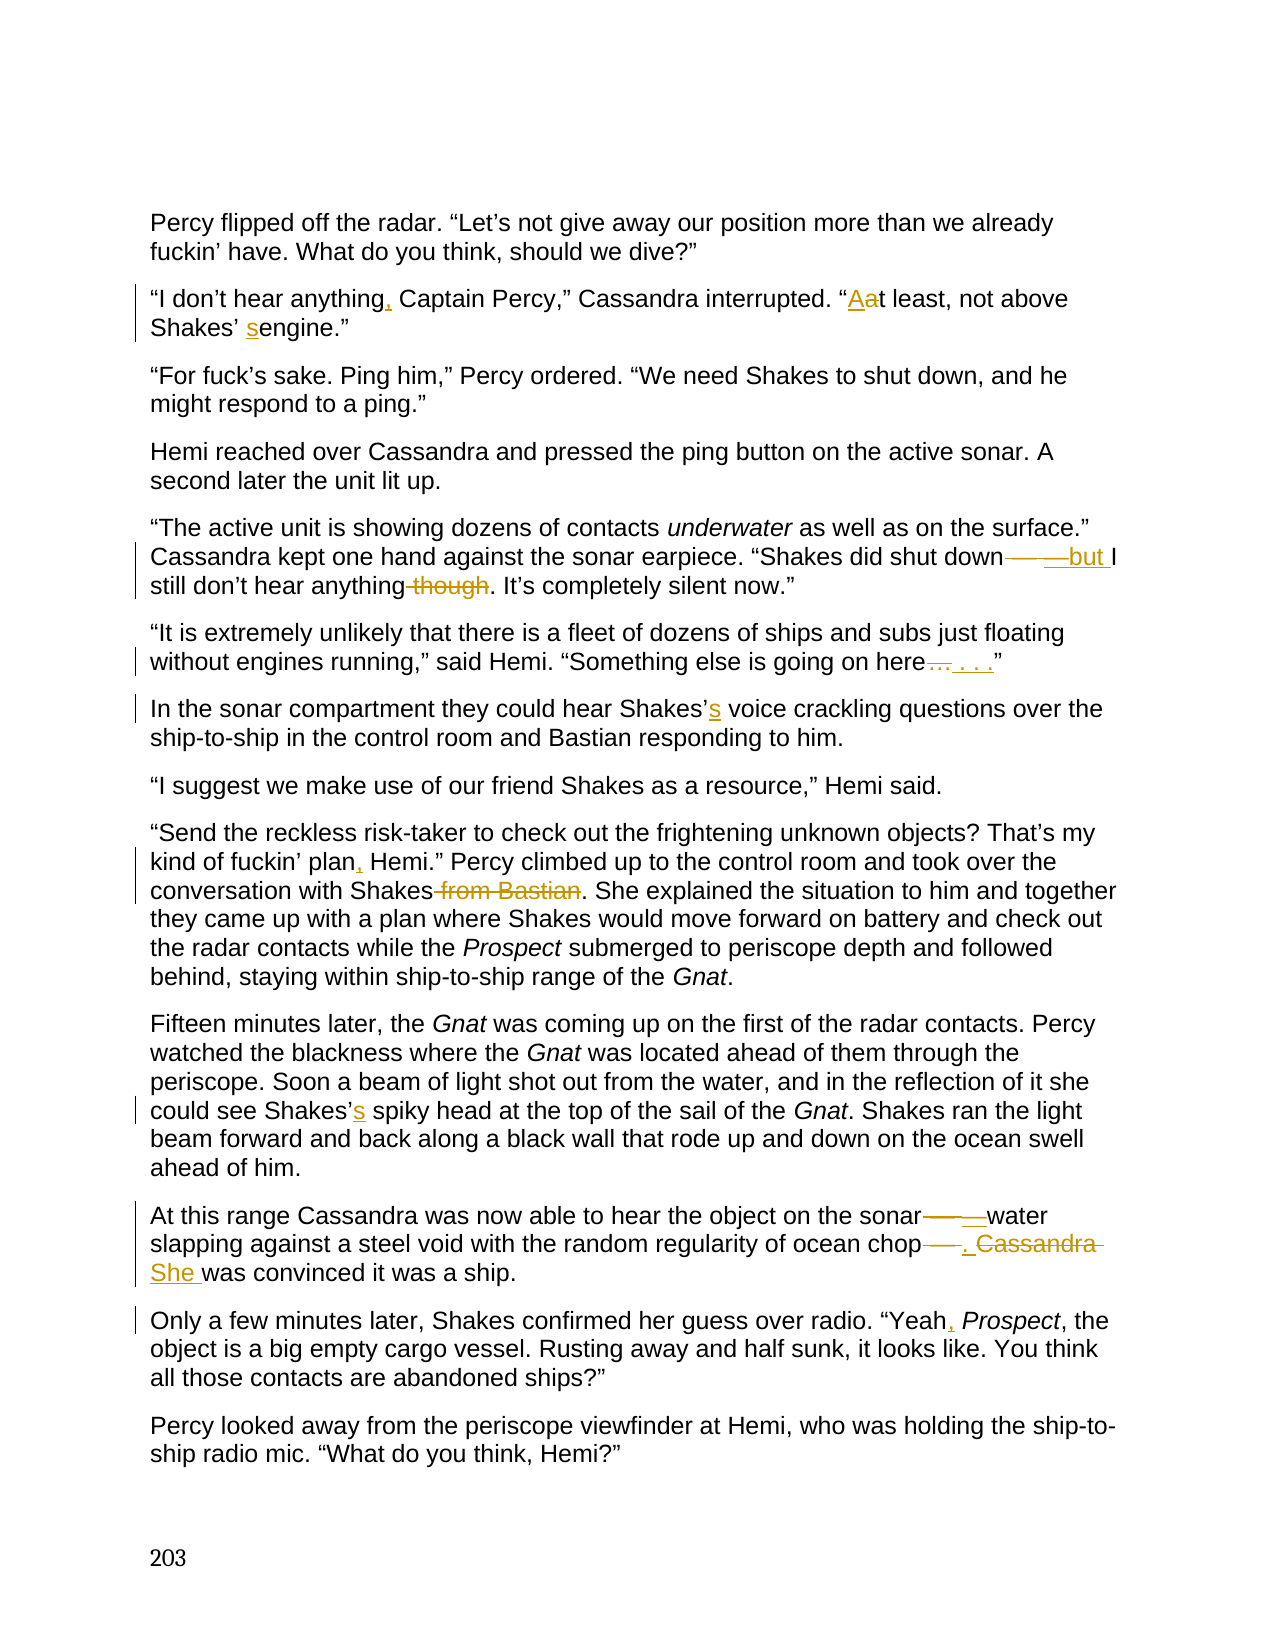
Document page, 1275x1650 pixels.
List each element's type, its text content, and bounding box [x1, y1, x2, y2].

text “I suggest we make use of our friend Shakes as a resource,” Hemi said. [150, 771, 1125, 799]
text “I don’t hear anything, Captain Percy,” Cassandra interrupted. “At least, not above Shakes’ sengine.” [150, 284, 1125, 342]
text Percy looked away from the periscope viewfinder at Hemi, who was holding the ship-to-ship radio mic. “What do you think, Hemi?” [150, 1411, 1125, 1468]
text Fifteen minutes later, the Gnat was coming up on the first of the radar contacts. Percy watched the blackness where the Gnat was located ahead of them through the periscope. Soon a beam of light shot out from the water, and in the reflection of it she could see Shakes’s spiky head at the top of the sail of the Gnat. Shakes ran the light beam forward and back along a black wall that rode up and down on the ocean swell ahead of him. [150, 1009, 1125, 1182]
text At this range Cassandra was now able to hear the object on the sonar—water slapping against a steel void with the random regularity of ocean chop. She was convinced it was a ship. [150, 1201, 1125, 1287]
text In the sonar compartment they could hear Shakes’s voice crackling questions over the ship-to-ship in the control room and Bastian responding to him. [150, 694, 1125, 752]
text Hemi reached over Cassandra and pressed the ping button on the active sonar. A second later the unit lit up. [150, 437, 1125, 494]
text Percy flipped off the radar. “Let’s not give away our position more than we already fuckin’ have. What do you think, should we dive?” [150, 208, 1125, 266]
text “The active unit is showing dozens of contacts underwater as well as on the surface.” Cassandra kept one hand against the sonar earpiece. “Shakes did shut down—but I still don’t hear anything. It’s completely silent now.” [150, 513, 1125, 599]
text “It is extremely unlikely that there is a fleet of dozens of ships and subs just floating without engines running,” said Hemi. “Something else is going on here . . .” [150, 618, 1125, 676]
text “For fuck’s sake. Ping him,” Percy ordered. “We need Shakes to shut down, and he might respond to a ping.” [150, 361, 1125, 418]
text Only a few minutes later, Shakes confirmed her guess over radio. “Yeah, Prospect, the object is a big empty cargo vessel. Rusting away and half sunk, it looks like. You think all those contacts are abandoned ships?” [150, 1306, 1125, 1392]
text “Send the reckless risk-taker to check out the frightening unknown objects? That’s my kind of fuckin’ plan, Hemi.” Percy climbed up to the control room and took over the conversation with Shakes. She explained the situation to him and together they came up with a plan where Shakes would move forward on battery and check out the radar contacts while the Prospect submerged to periscope depth and followed behind, staying within ship-to-ship range of the Gnat. [150, 818, 1125, 991]
